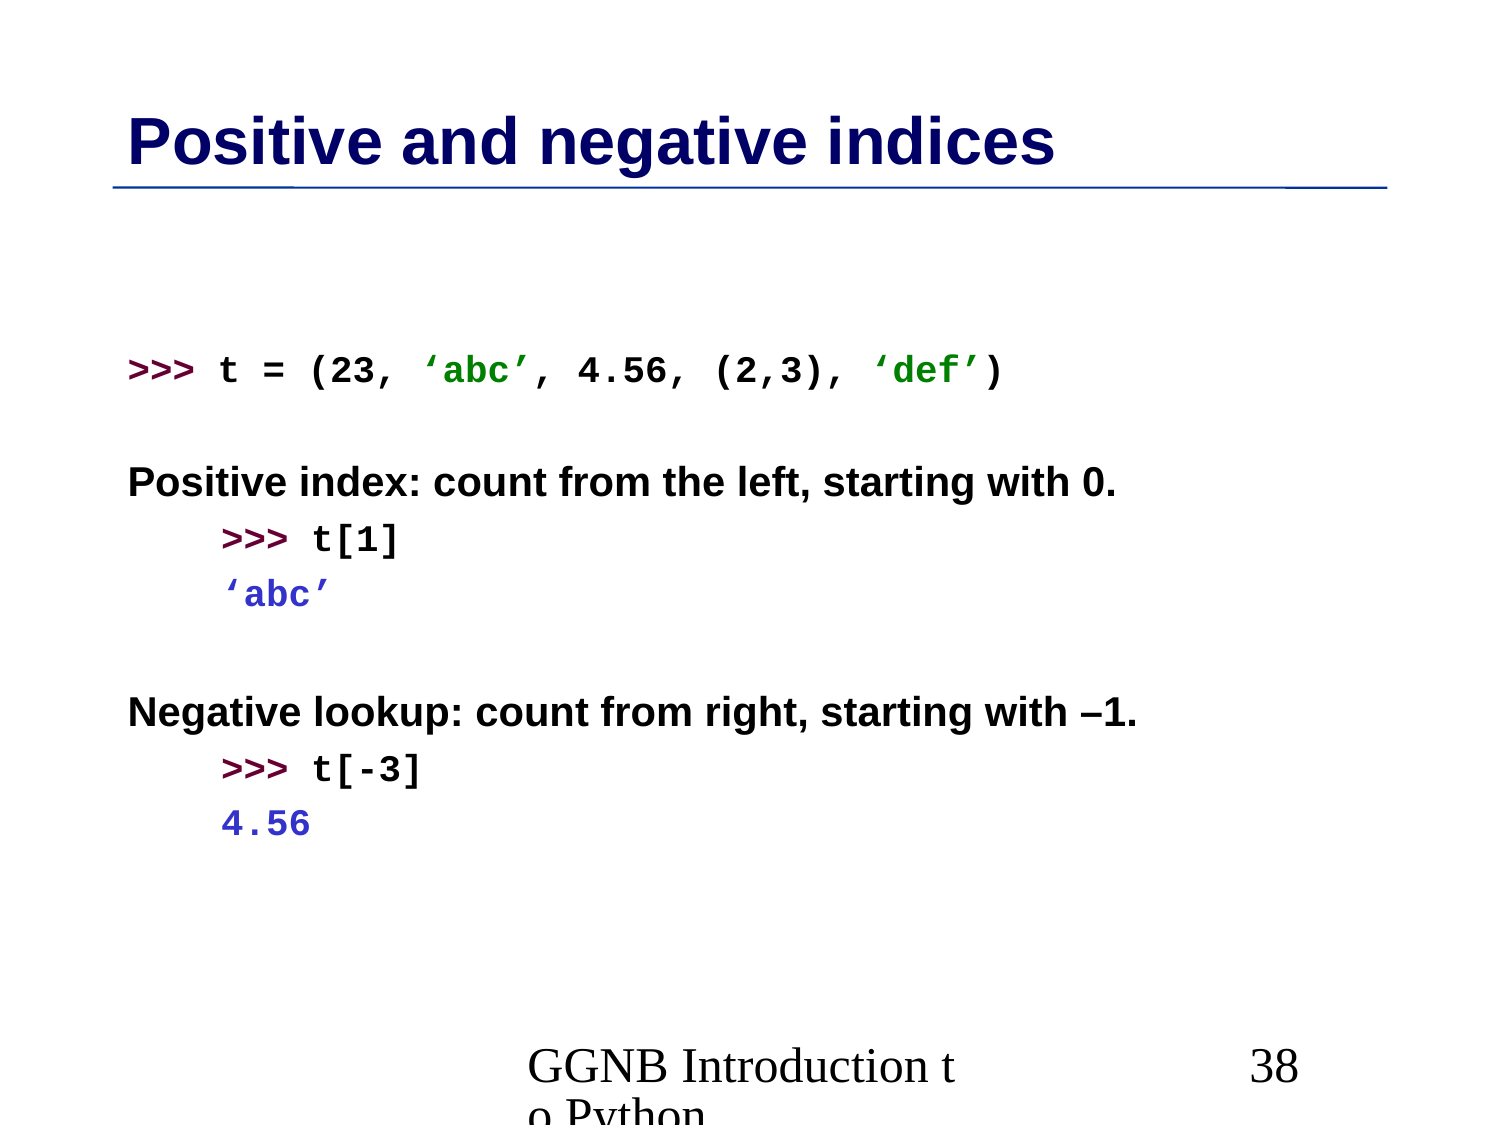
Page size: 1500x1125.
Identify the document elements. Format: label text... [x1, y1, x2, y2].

list >>> t = (23, ‘abc’, 4.56, (2,3), ‘def’) Positive index: count from the left, starting with 0. >>> t[1] ‘abc’ Negative lookup: count from right, starting with –1. >>> t[-3] 4.56 [112, 337, 1438, 1088]
title Positive and negative indices [112, 89, 1388, 185]
